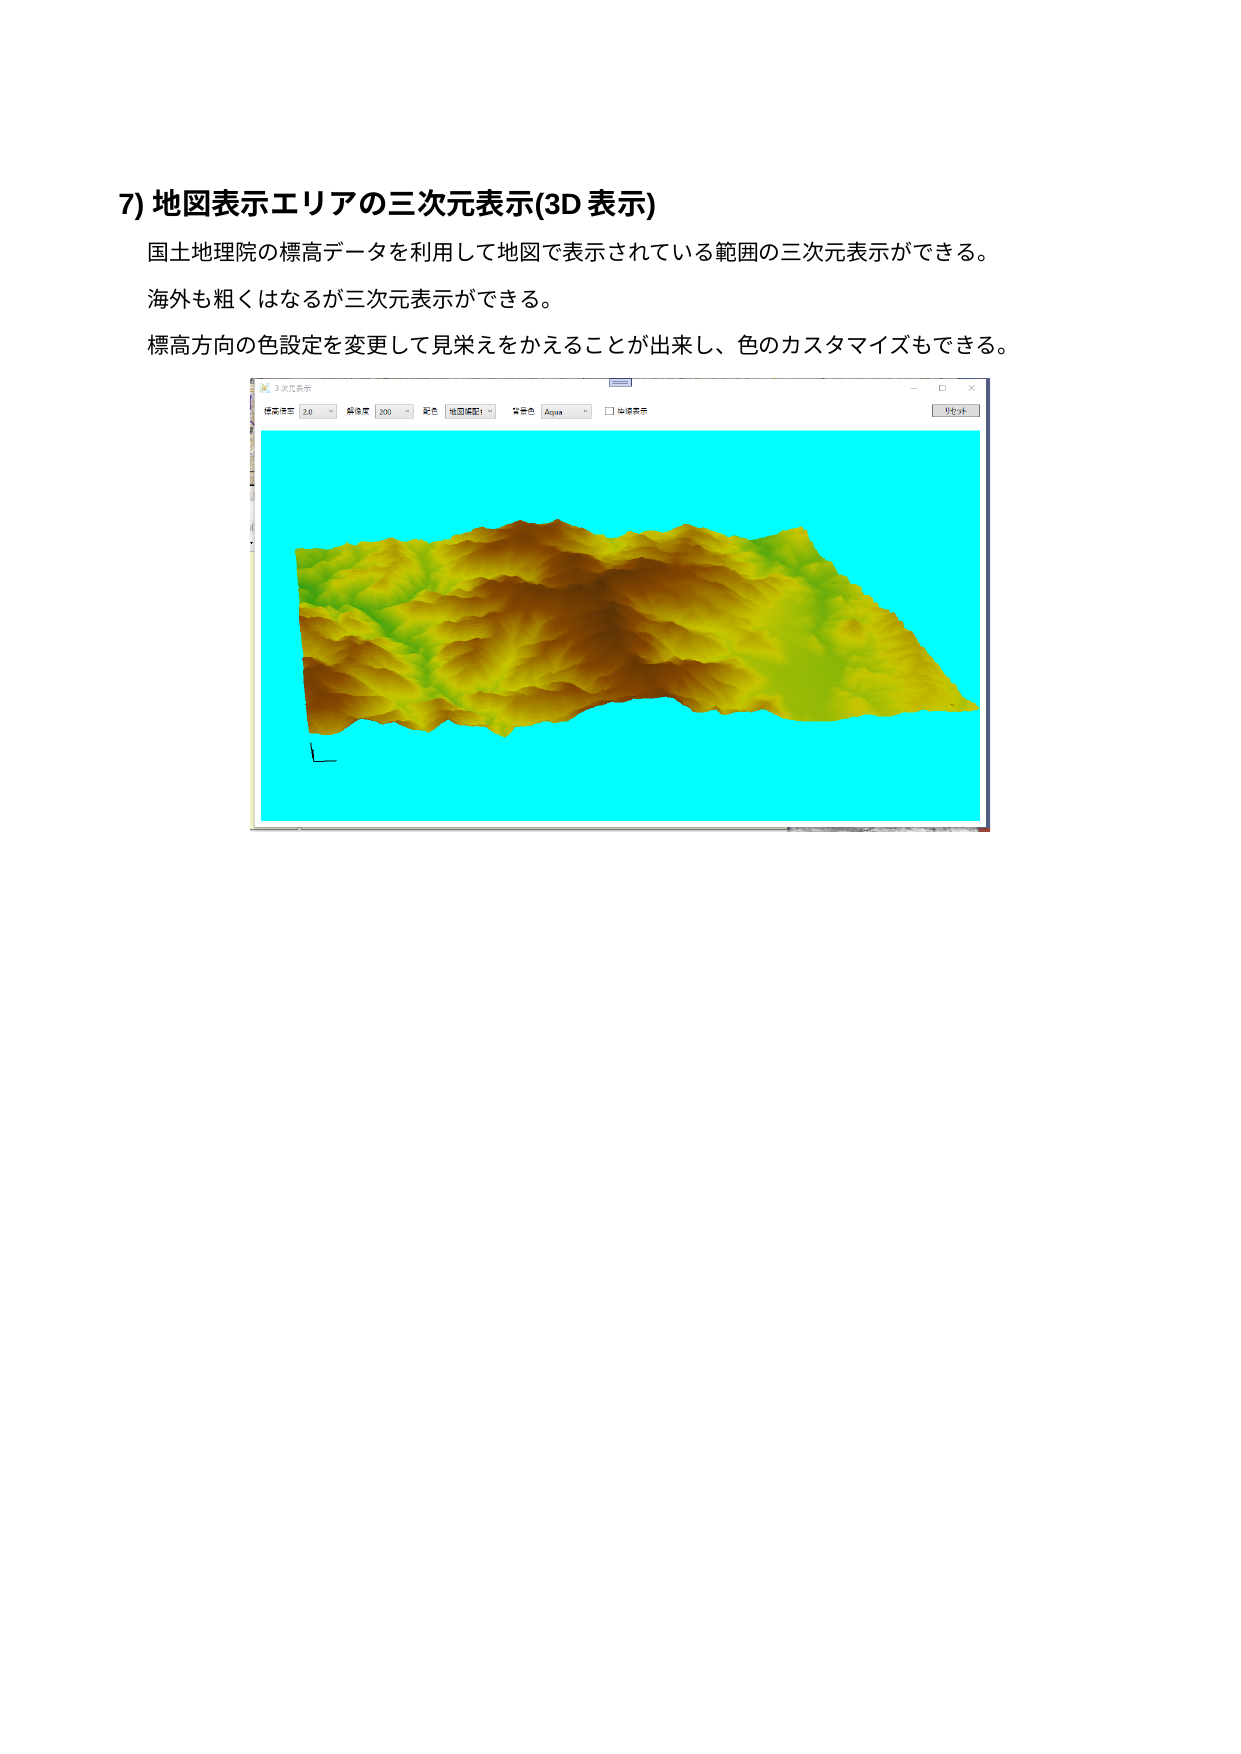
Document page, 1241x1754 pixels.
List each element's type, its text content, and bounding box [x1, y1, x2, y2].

text 標高方向の色設定を変更して見栄えをかえることが出来し、色のカスタマイズもできる。 [118, 328, 1122, 359]
subtitle 7) 地図表示エリアの三次元表示(3D表示) [118, 180, 1122, 223]
picture [249, 378, 991, 832]
text 国土地理院の標高データを利用して地図で表示されている範囲の三次元表示ができる。 [118, 235, 1122, 267]
text 海外も粗くはなるが三次元表示ができる。 [118, 282, 1122, 313]
